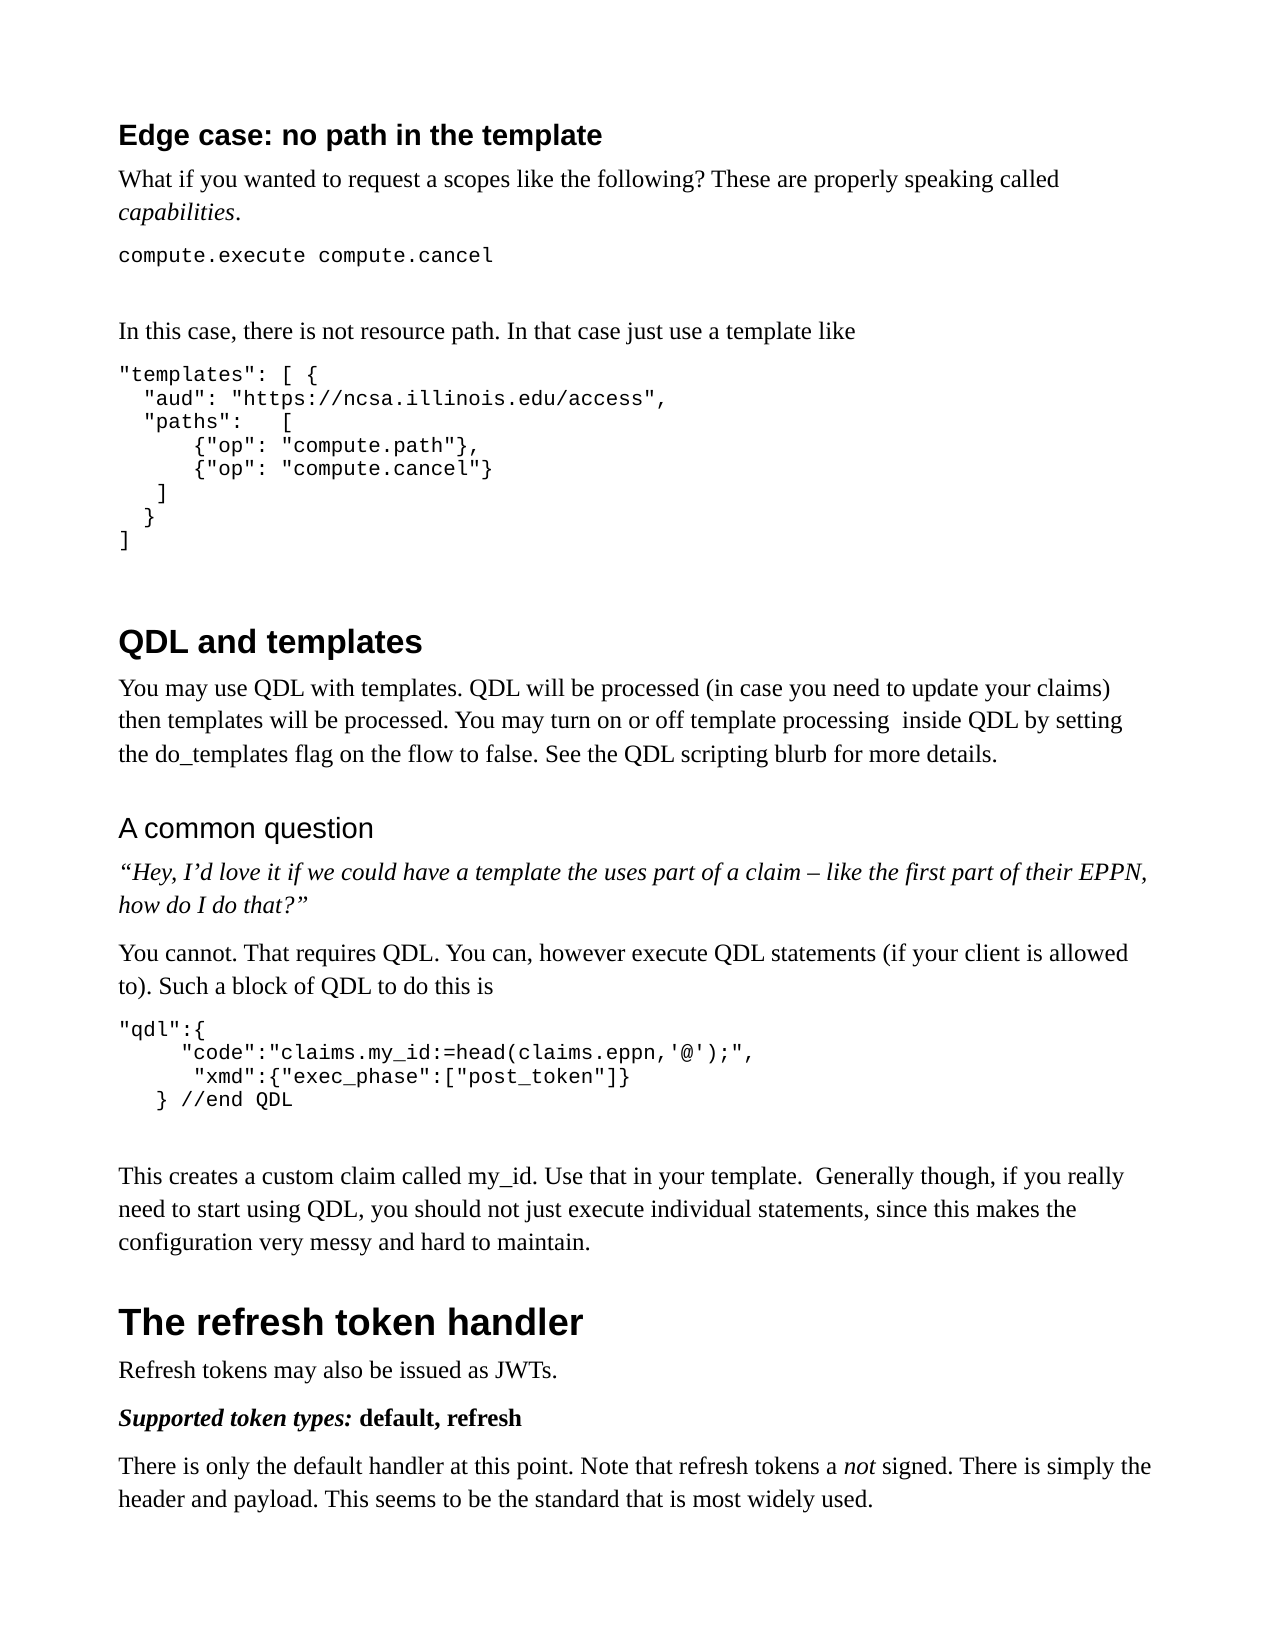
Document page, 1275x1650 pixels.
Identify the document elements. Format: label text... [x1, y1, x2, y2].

subtitle A common question [118, 811, 1157, 845]
text You cannot. That requires QDL. You can, however execute QDL statements (if your client is allowed to). Such a block of QDL to do this is [118, 938, 1157, 1000]
text } [118, 506, 1157, 529]
text “Hey, I’d love it if we could have a template the uses part of a claim – like the first part of their EPPN, how do I do that?” [118, 857, 1157, 919]
text {"op": "compute.cancel"} [118, 458, 1157, 482]
text "paths": [ [118, 411, 1157, 435]
text "xmd":{"exec_phase":["post_token"]} [118, 1066, 1157, 1089]
subtitle The refresh token handler [118, 1299, 1157, 1343]
text Refresh tokens may also be issued as JWTs. [118, 1356, 1157, 1384]
text ] [118, 529, 1157, 553]
text "code":"claims.my_id:=head(claims.eppn,'@');", [118, 1042, 1157, 1066]
text ] [118, 482, 1157, 506]
text "qdl":{ [118, 1018, 1157, 1042]
text "aud": "https://ncsa.illinois.edu/access", [118, 387, 1157, 411]
text compute.execute compute.cancel [118, 245, 1157, 269]
text "templates": [ { [118, 364, 1157, 387]
text In this case, there is not resource path. In that case just use a template like [118, 316, 1157, 345]
text What if you wanted to request a scopes like the following? These are properly speaking called capabilities. [118, 164, 1157, 226]
text Supported token types: default, refresh [118, 1403, 1157, 1432]
subtitle Edge case: no path in the template [118, 118, 1157, 152]
text } //end QDL [118, 1089, 1157, 1113]
text There is only the default handler at this point. Note that refresh tokens a not signed. There is simply the header and payload. This seems to be the standard that is most widely used. [118, 1451, 1157, 1512]
text You may use QDL with templates. QDL will be processed (in case you need to update your claims) then templates will be processed. You may turn on or off template processing inside QDL by setting the do_templates flag on the flow to false. See the QDL scripting blurb for more details. [118, 673, 1157, 767]
text This creates a custom claim called my_id. Use that in your template. Generally though, if you really need to start using QDL, you should not just execute individual statements, since this makes the configuration very messy and hard to maintain. [118, 1161, 1157, 1256]
subtitle QDL and templates [118, 621, 1157, 660]
text {"op": "compute.path"}, [118, 435, 1157, 458]
